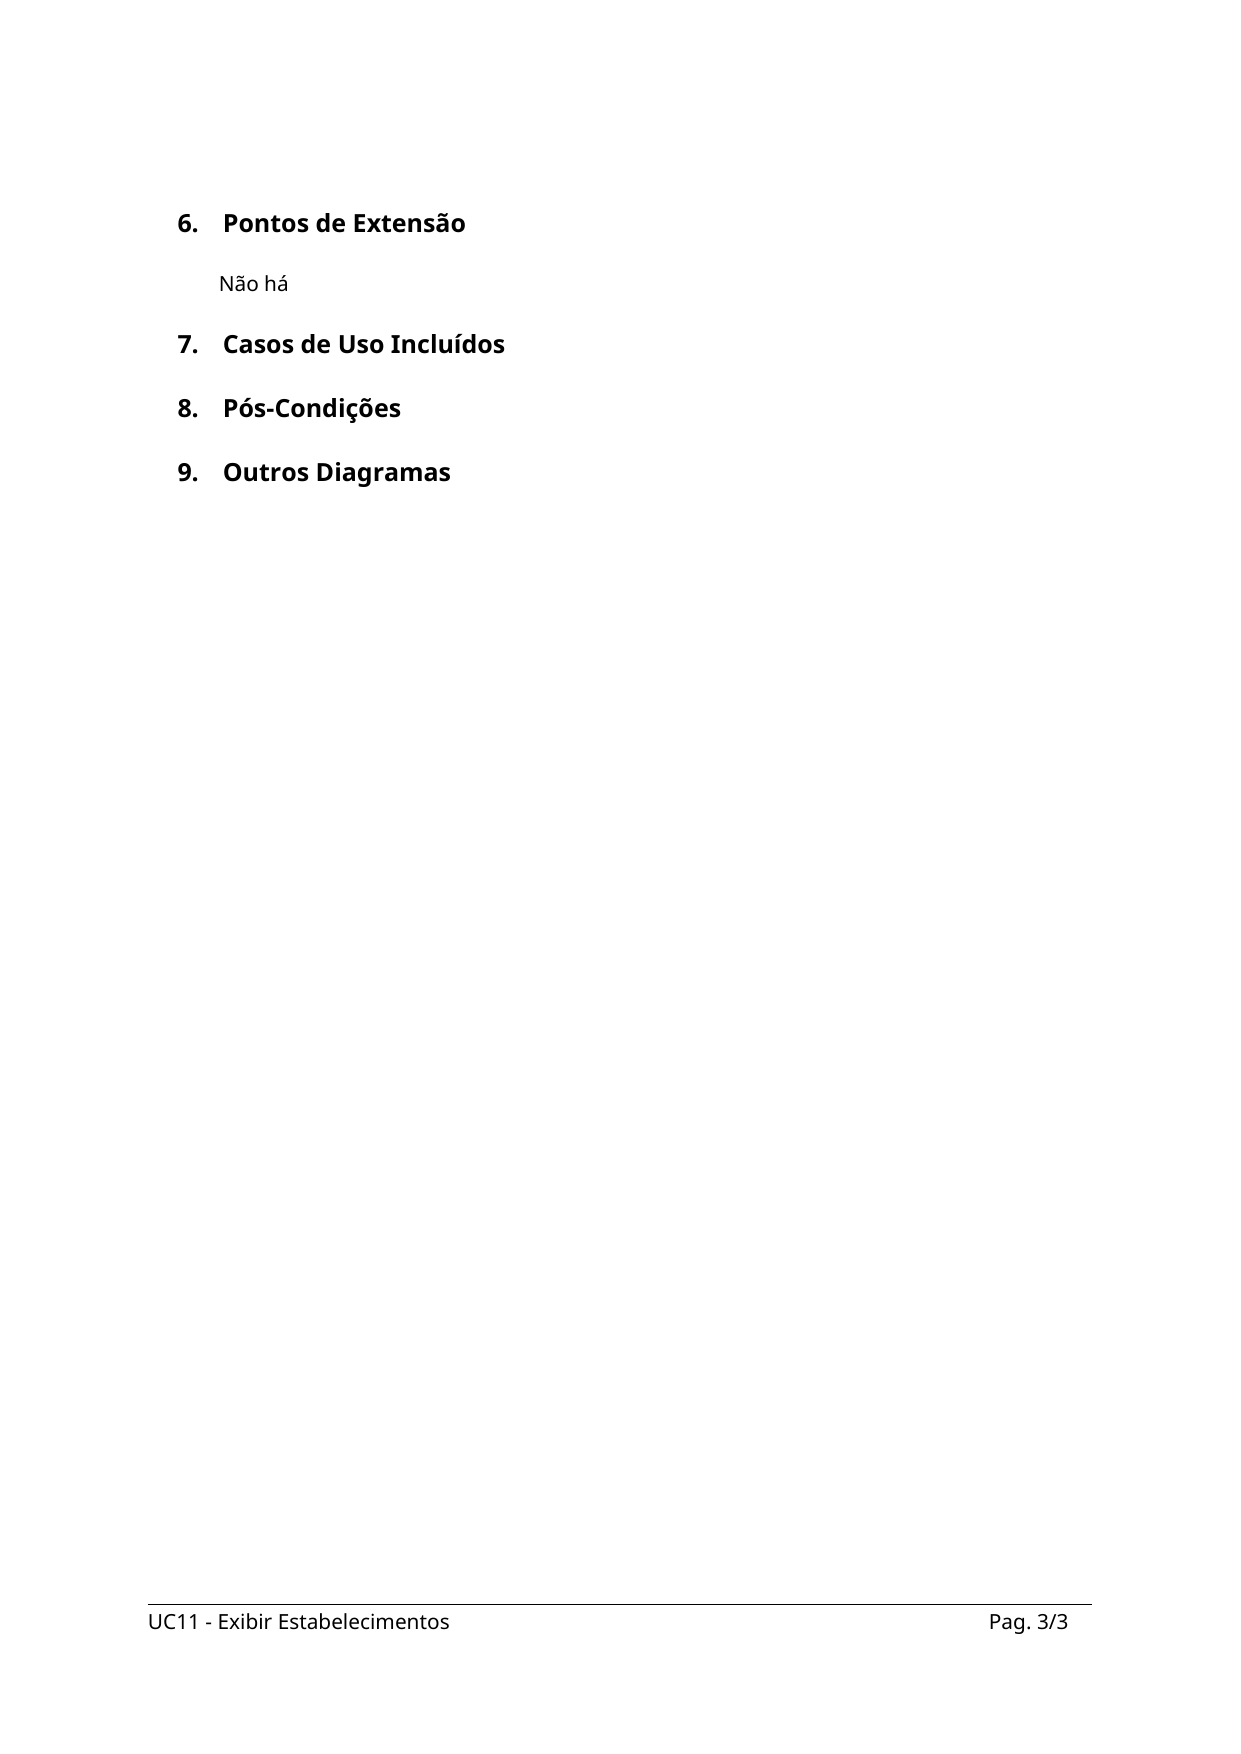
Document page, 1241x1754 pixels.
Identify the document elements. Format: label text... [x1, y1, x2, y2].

subtitle Pós-Condições [148, 391, 1092, 425]
subtitle Casos de Uso Incluídos [148, 327, 1092, 361]
subtitle Pontos de Extensão [148, 206, 1092, 240]
subtitle Outros Diagramas [148, 454, 1092, 488]
text Não há [148, 269, 1092, 298]
